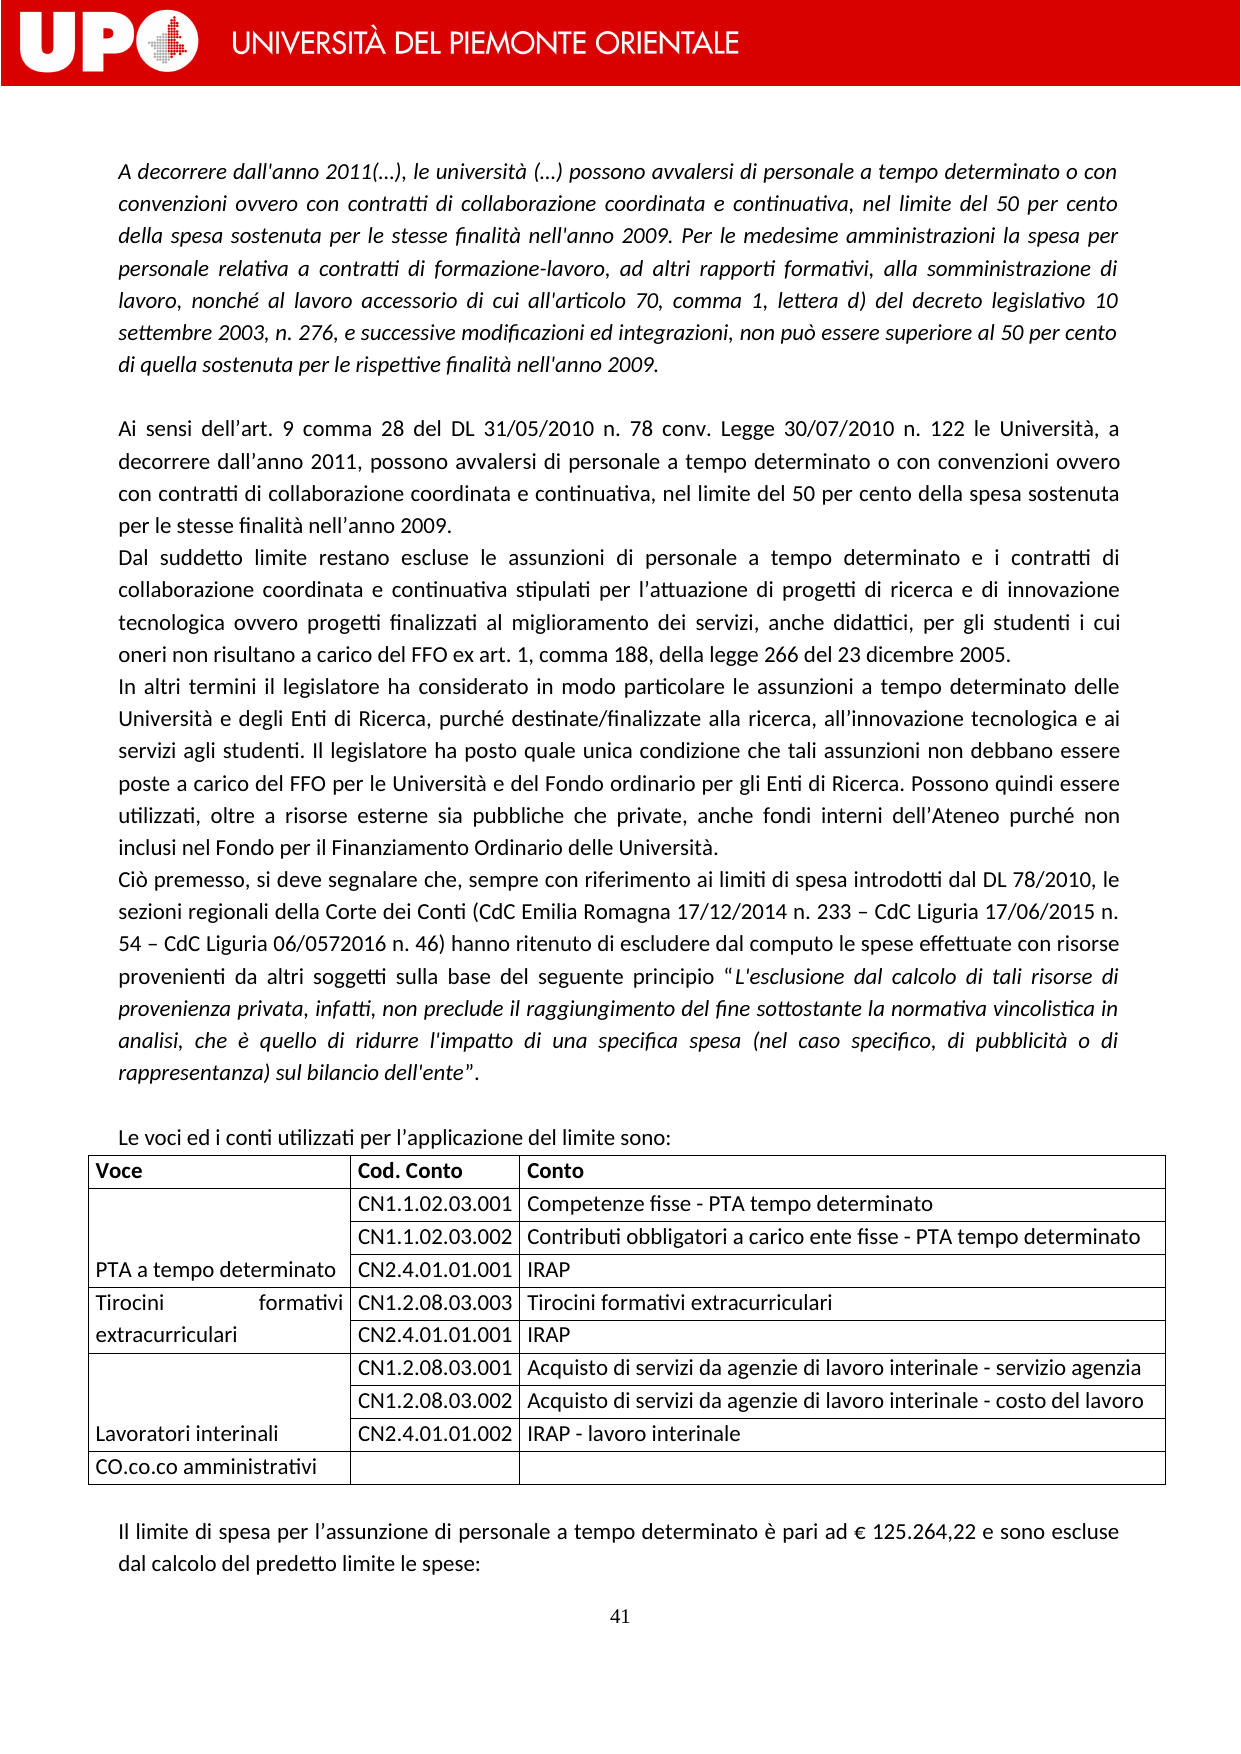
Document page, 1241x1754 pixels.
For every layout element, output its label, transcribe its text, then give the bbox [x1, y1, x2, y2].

text Ciò premesso, si deve segnalare che, sempre con riferimento ai limiti di spesa introdotti dal DL 78/2010, le sezioni regionali della Corte dei Conti (CdC Emilia Romagna 17/12/2014 n. 233 – CdC Liguria 17/06/2015 n. 54 – CdC Liguria 06/0572016 n. 46) hanno ritenuto di escludere dal computo le spese effettuate con risorse provenienti da altri soggetti sulla base del seguente principio “L'esclusione dal calcolo di tali risorse di provenienza privata, infatti, non preclude il raggiungimento del fine sottostante la normativa vincolistica in analisi, che è quello di ridurre l'impatto di una specifica spesa (nel caso specifico, di pubblicità o di rappresentanza) sul bilancio dell'ente”. [118, 865, 1122, 1086]
table_cell IRAP [520, 1321, 1165, 1352]
table_cell CN2.4.01.01.002 [351, 1419, 519, 1451]
table_cell CN1.1.02.03.002 [351, 1222, 519, 1254]
table_cell Acquisto di servizi da agenzie di lavoro interinale - costo del lavoro [520, 1386, 1165, 1418]
table_header Cod. Conto [351, 1156, 519, 1188]
text Dal suddetto limite restano escluse le assunzioni di personale a tempo determinato e i contratti di collaborazione coordinata e continuativa stipulati per l’attuazione di progetti di ricerca e di innovazione tecnologica ovvero progetti finalizzati al miglioramento dei servizi, anche didattici, per gli studenti i cui oneri non risultano a carico del FFO ex art. 1, comma 188, della legge 266 del 23 dicembre 2005. [118, 543, 1122, 668]
text In altri termini il legislatore ha considerato in modo particolare le assunzioni a tempo determinato delle Università e degli Enti di Ricerca, purché destinate/finalizzate alla ricerca, all’innovazione tecnologica e ai servizi agli studenti. Il legislatore ha posto quale unica condizione che tali assunzioni non debbano essere poste a carico del FFO per le Università e del Fondo ordinario per gli Enti di Ricerca. Possono quindi essere utilizzati, oltre a risorse esterne sia pubbliche che private, anche fondi interni dell’Ateneo purché non inclusi nel Fondo per il Finanziamento Ordinario delle Università. [118, 672, 1122, 861]
table_cell CN2.4.01.01.001 [351, 1321, 519, 1352]
text Ai sensi dell’art. 9 comma 28 del DL 31/05/2010 n. 78 conv. Legge 30/07/2010 n. 122 le Università, a decorrere dall’anno 2011, possono avvalersi di personale a tempo determinato o con convenzioni ovvero con contratti di collaborazione coordinata e continuativa, nel limite del 50 per cento della spesa sostenuta per le stesse finalità nell’anno 2009. [118, 414, 1122, 539]
table_cell Lavoratori interinali [89, 1354, 350, 1451]
text Le voci ed i conti utilizzati per l’applicazione del limite sono: [118, 1123, 1122, 1151]
table_cell Tirocini formativi extracurriculari [520, 1288, 1165, 1319]
table_cell Tirocini formativi extracurriculari [89, 1288, 350, 1352]
text A decorrere dall'anno 2011(…), le università (…) possono avvalersi di personale a tempo determinato o con convenzioni ovvero con contratti di collaborazione coordinata e continuativa, nel limite del 50 per cento della spesa sostenuta per le stesse finalità nell'anno 2009. Per le medesime amministrazioni la spesa per personale relativa a contratti di formazione-lavoro, ad altri rapporti formativi, alla somministrazione di lavoro, nonché al lavoro accessorio di cui all'articolo 70, comma 1, lettera d) del decreto legislativo 10 settembre 2003, n. 276, e successive modificazioni ed integrazioni, non può essere superiore al 50 per cento di quella sostenuta per le rispettive finalità nell'anno 2009. [118, 157, 1122, 378]
table_cell CN1.2.08.03.002 [351, 1386, 519, 1418]
table_cell [520, 1452, 1165, 1484]
table_cell PTA a tempo determinato [89, 1189, 350, 1287]
table_cell CO.co.co amministrativi [89, 1452, 350, 1484]
table_header Voce [89, 1156, 350, 1188]
table_cell CN1.1.02.03.001 [351, 1189, 519, 1221]
table_cell IRAP [520, 1255, 1165, 1287]
table_cell Contributi obbligatori a carico ente fisse - PTA tempo determinato [520, 1222, 1165, 1254]
table_cell IRAP - lavoro interinale [520, 1419, 1165, 1451]
table_cell CN2.4.01.01.001 [351, 1255, 519, 1287]
table_cell CN1.2.08.03.003 [351, 1288, 519, 1319]
table_header Conto [520, 1156, 1165, 1188]
table_cell CN1.2.08.03.001 [351, 1354, 519, 1385]
table_cell [351, 1452, 519, 1484]
text Il limite di spesa per l’assunzione di personale a tempo determinato è pari ad € 125.264,22 e sono escluse dal calcolo del predetto limite le spese: [118, 1517, 1122, 1577]
table_cell Acquisto di servizi da agenzie di lavoro interinale - servizio agenzia [520, 1354, 1165, 1385]
table_cell Competenze fisse - PTA tempo determinato [520, 1189, 1165, 1221]
